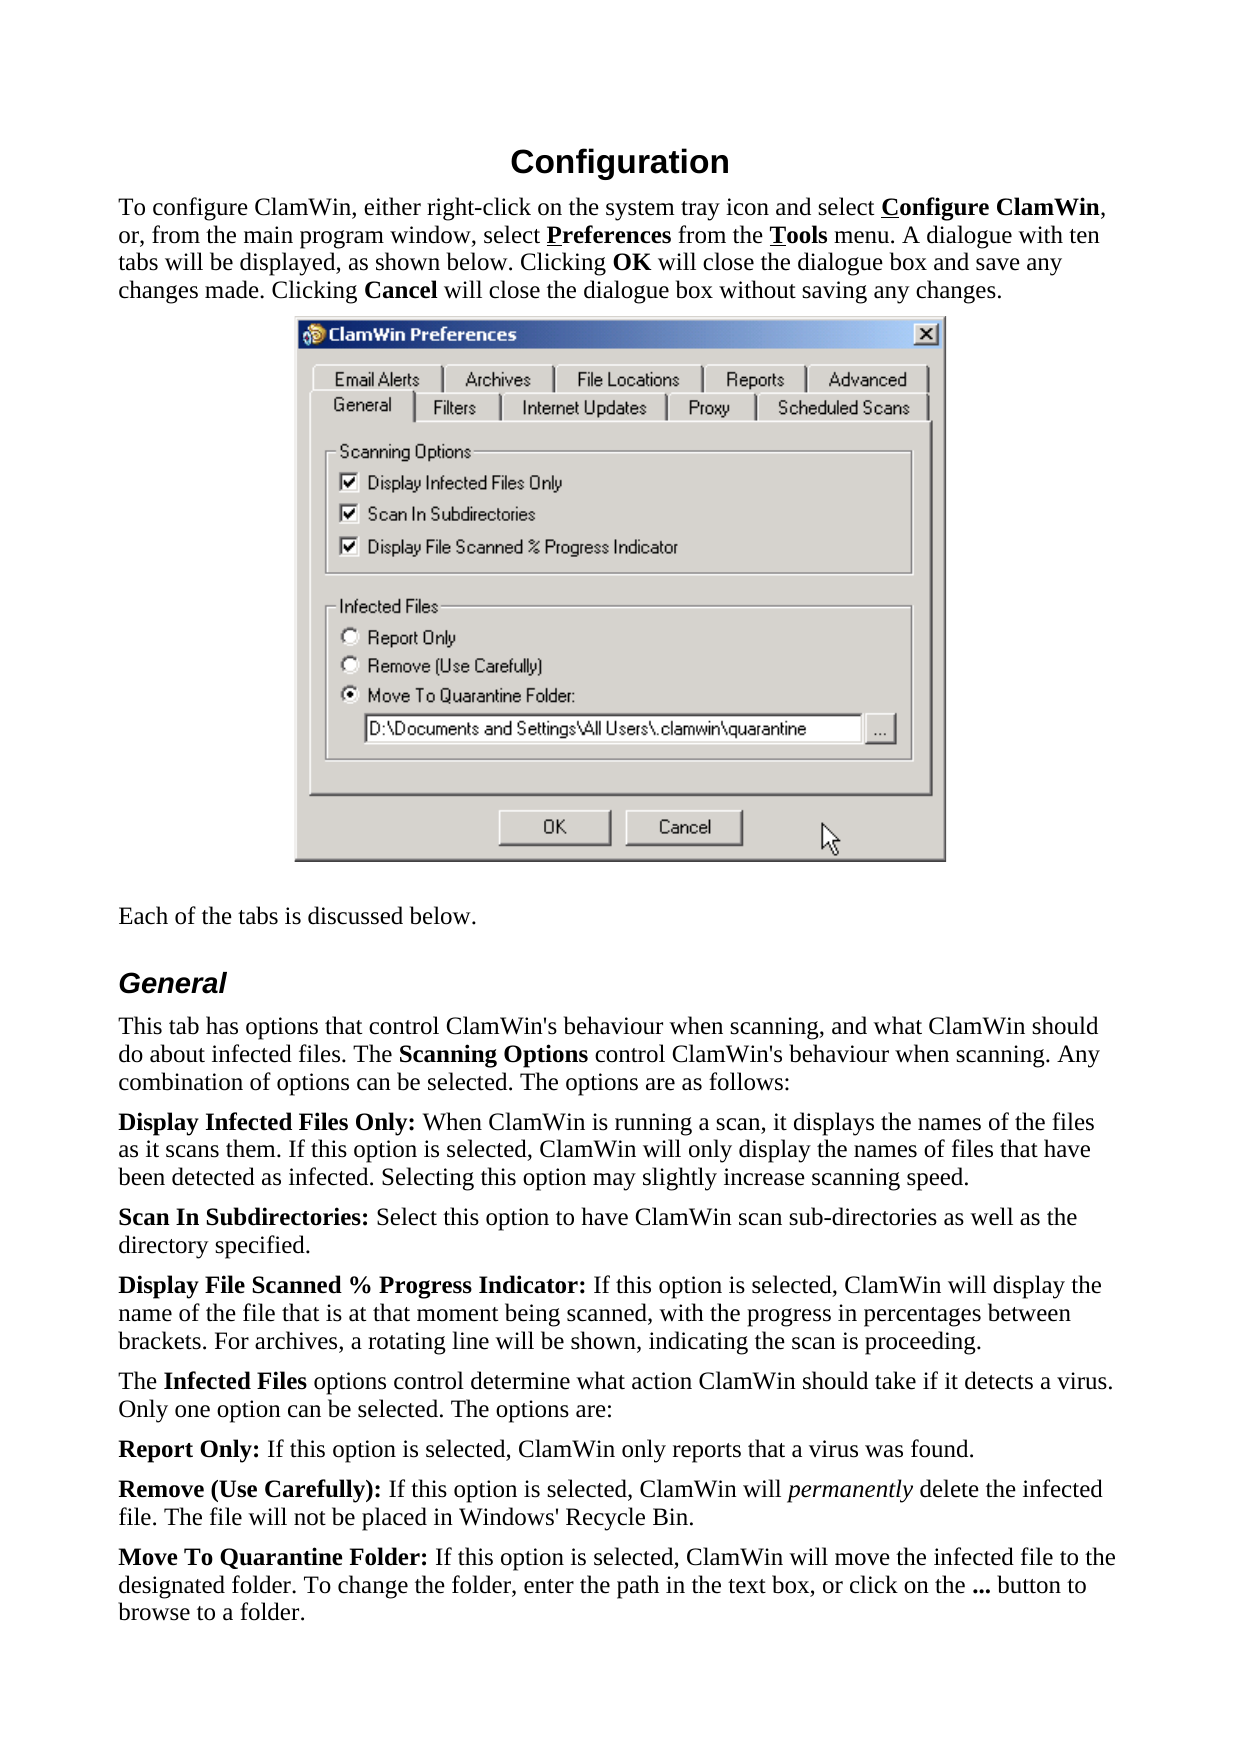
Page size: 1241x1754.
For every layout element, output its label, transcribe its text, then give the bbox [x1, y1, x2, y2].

picture [294, 316, 947, 862]
text This tab has options that control ClamWin's behaviour when scanning, and what ClamWin should do about infected files. The Scanning Options control ClamWin's behaviour when scanning. Any combination of options can be selected. The options are as follows: [118, 1012, 1122, 1095]
text Display Infected Files Only: When ClamWin is running a scan, it displays the names of the files as it scans them. If this option is selected, ClamWin will only display the names of files that have been detected as infected. Selecting this option may slightly increase scanning speed. [118, 1108, 1122, 1191]
text Each of the tabs is discussed below. [118, 902, 1122, 930]
text Move To Quarantine Folder: If this option is selected, ClamWin will move the infected file to the designated folder. To change the folder, enter the path in the text box, or click on the ... button to browse to a folder. [118, 1543, 1122, 1626]
text Display File Scanned % Progress Indicator: If this option is selected, ClamWin will display the name of the file that is at that moment being scanned, with the progress in percentages between brackets. For archives, a rotating line will be shown, indicating the scan is proceeding. [118, 1271, 1122, 1354]
text Report Only: If this option is selected, ClamWin only reports that a virus was found. [118, 1435, 1122, 1463]
text The Infected Files options control determine what action ClamWin should take if it detects a virus. Only one option can be selected. The options are: [118, 1367, 1122, 1422]
text Scan In Subdirectories: Select this option to have ClamWin scan sub-directories as well as the directory specified. [118, 1203, 1122, 1259]
subtitle Configuration [118, 143, 1122, 181]
text Remove (Use Carefully): If this option is selected, ClamWin will permanently delete the infected file. The file will not be placed in Windows' Recycle Bin. [118, 1475, 1122, 1531]
text To configure ClamWin, either right-click on the system tray icon and select Configure ClamWin, or, from the main program window, select Preferences from the Tools menu. A dialogue with ten tabs will be displayed, as shown below. Clicking OK will close the dialogue box and save any changes made. Clicking Cancel will close the dialogue box without saving any changes. [118, 193, 1122, 304]
subtitle General [118, 967, 1122, 1000]
